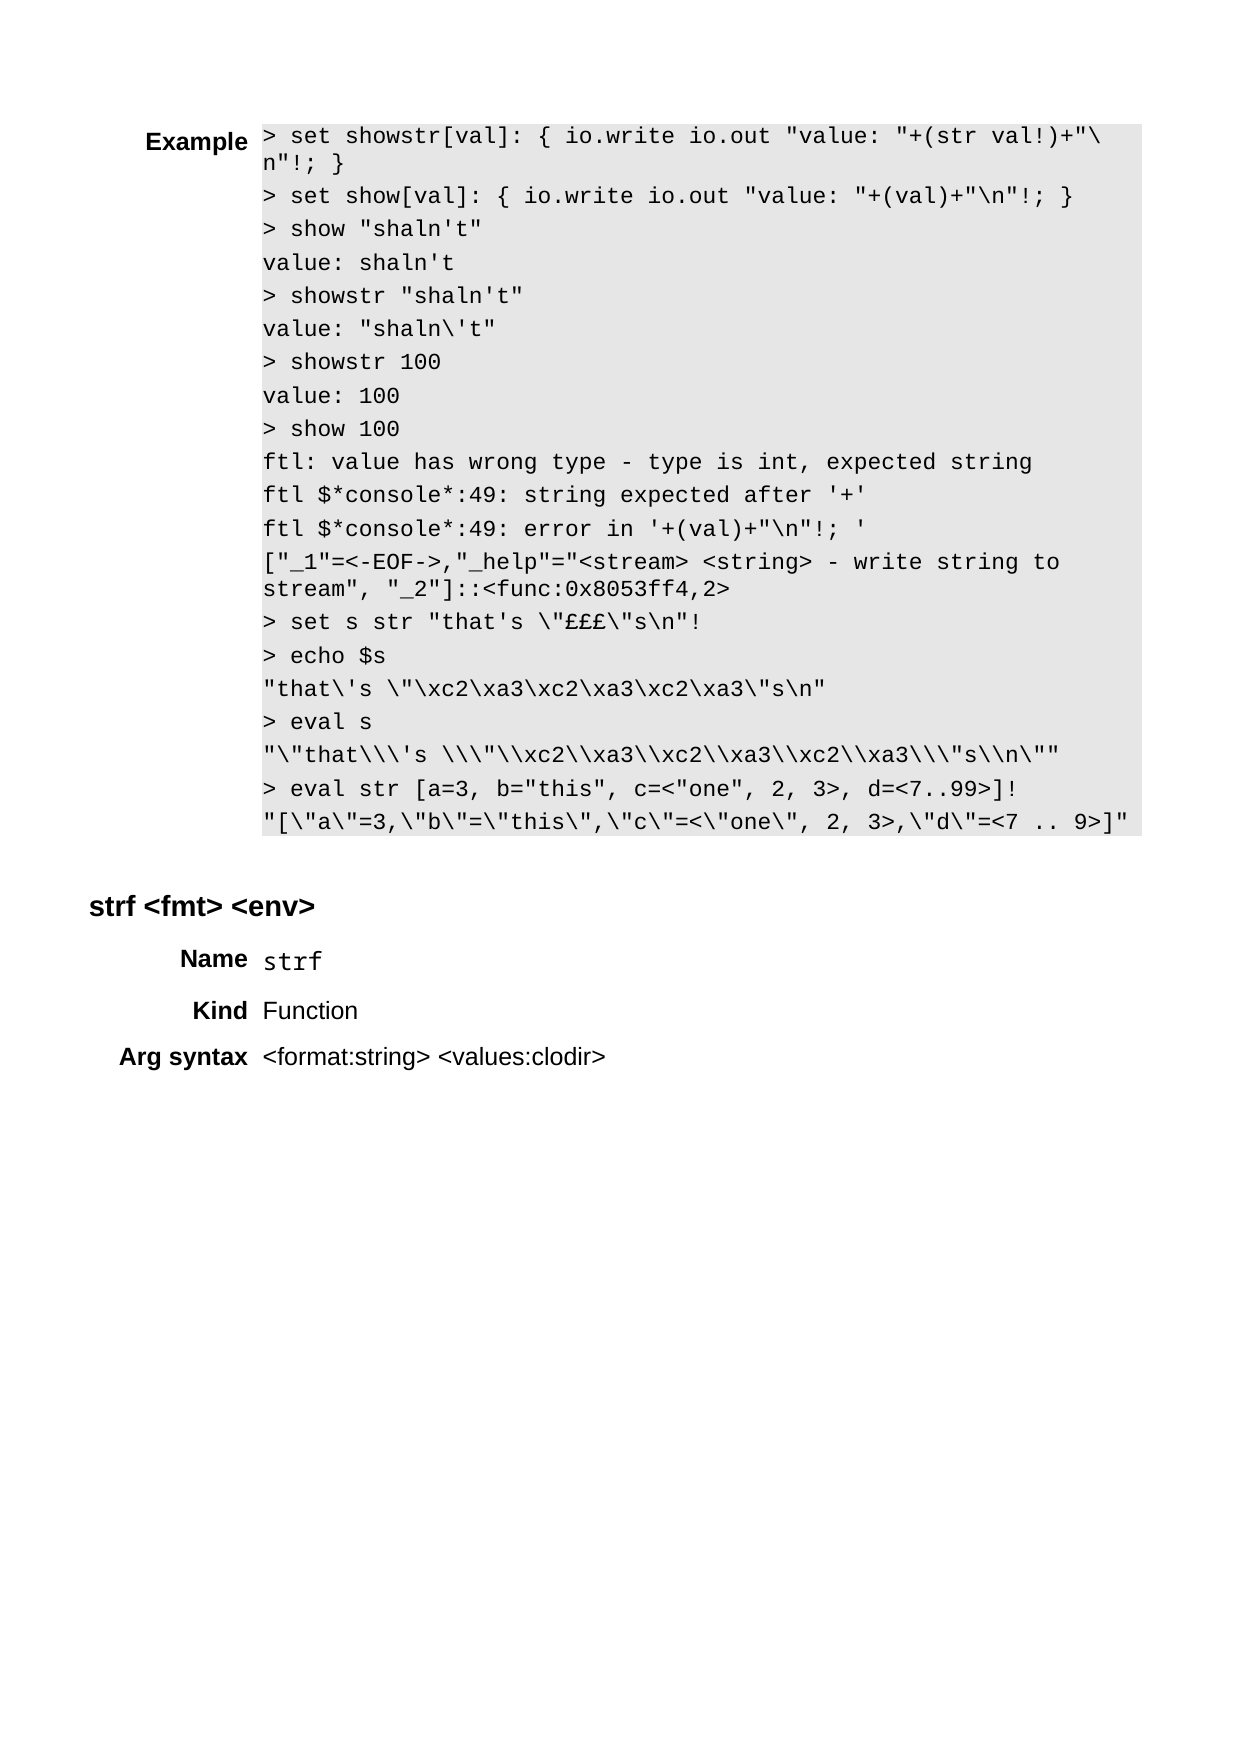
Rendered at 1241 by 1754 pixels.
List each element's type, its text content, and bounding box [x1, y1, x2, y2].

table_cell Arg syntax [89, 1033, 259, 1080]
subtitle strf <fmt> <env> [88, 889, 1145, 923]
table_cell Function [260, 987, 1145, 1033]
table_cell > set showstr[val]: { io.write io.out "value: "+(str val!)+"\n"!; } > set show[val]: { io.write io.out "value: "+(val)+"\n"!; } > show "shaln't" value: shaln't > showstr "shaln't" value: "shaln\'t" > showstr 100 value: 100 > show 100 ftl: value has wrong type - type is int, expected string ftl $*console*:49: string expected after '+' ftl $*console*:49: error in '+(val)+"\n"!; ' ["_1"=<-EOF->,"_help"="<stream> <string> - write string to stream", "_2"]::<func:0x8053ff4,2> > set s str "that's \"£££\"s\n"! > echo $s "that\'s \"\xc2\xa3\xc2\xa3\xc2\xa3\"s\n" > eval s "\"that\\\'s \\\"\\xc2\\xa3\\xc2\\xa3\\xc2\\xa3\\\"s\\n\"" > eval str [a=3, b="this", c=<"one", 2, 3>, d=<7..99>]! "[\"a\"=3,\"b\"=\"this\",\"c\"=<\"one\", 2, 3>,\"d\"=<7 .. 9>]" [260, 118, 1145, 842]
table_cell Kind [89, 987, 259, 1033]
table_header strf [260, 935, 1145, 987]
table_cell <format:string> <values:clodir> [260, 1033, 1145, 1080]
table_header Name [89, 935, 259, 987]
table_cell Example [89, 118, 259, 842]
